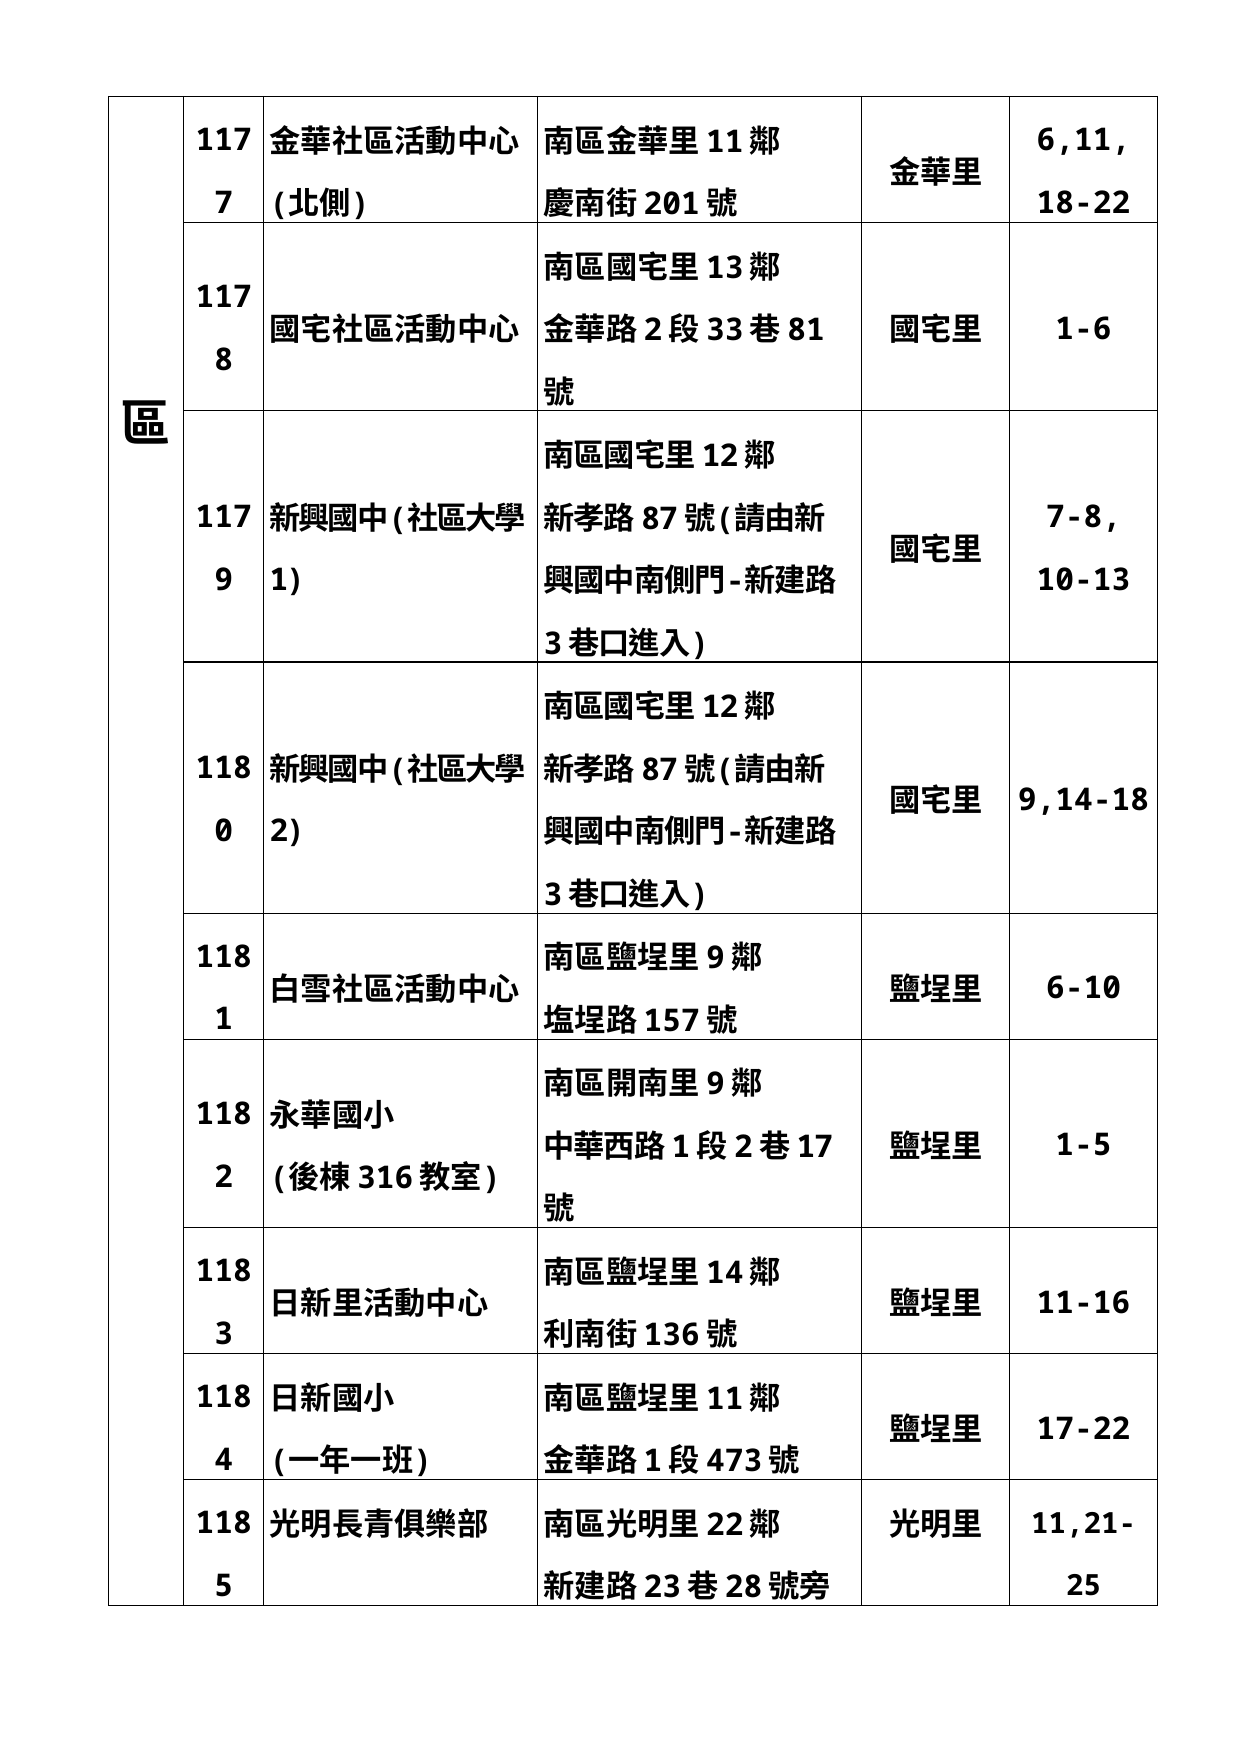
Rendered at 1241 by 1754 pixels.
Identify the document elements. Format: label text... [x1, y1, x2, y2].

table_cell 金華里 [862, 97, 1009, 222]
table_cell 1181 [184, 914, 263, 1038]
table_cell 金華社區活動中心 (北側) [264, 97, 537, 222]
table_cell 1178 [184, 223, 263, 410]
table_cell 日新國小 (一年一班) [264, 1354, 537, 1479]
table_cell 國宅里 [862, 223, 1009, 410]
table_cell 17-22 [1010, 1354, 1157, 1479]
table_cell 1180 [184, 663, 263, 912]
table_cell 1179 [184, 411, 263, 661]
table_cell 1185 [184, 1480, 263, 1605]
table_cell 新興國中(社區大學2) [264, 663, 537, 912]
table_cell 9,14-18 [1010, 663, 1157, 912]
table_cell 光明長青俱樂部 [264, 1480, 537, 1605]
table_cell 區 [109, 97, 183, 1605]
table_cell 鹽埕里 [862, 914, 1009, 1038]
table_cell 7-8, 10-13 [1010, 411, 1157, 661]
table_cell 1182 [184, 1040, 263, 1227]
table_cell 1184 [184, 1354, 263, 1479]
table_cell 南區鹽埕里14鄰 利南街136號 [538, 1228, 861, 1353]
table_cell 1177 [184, 97, 263, 222]
table_cell 6-10 [1010, 914, 1157, 1038]
table_cell 國宅里 [862, 411, 1009, 661]
table_cell 1-5 [1010, 1040, 1157, 1227]
table_cell 鹽埕里 [862, 1040, 1009, 1227]
table_cell 南區國宅里13鄰 金華路2段33巷81號 [538, 223, 861, 410]
table_cell 南區金華里11鄰 慶南街201號 [538, 97, 861, 222]
table_cell 光明里 [862, 1480, 1009, 1605]
table_cell 1-6 [1010, 223, 1157, 410]
table_cell 永華國小 (後棟316教室) [264, 1040, 537, 1227]
table_cell 11,21-25 [1010, 1480, 1157, 1605]
table_cell 南區開南里9鄰 中華西路1段2巷17號 [538, 1040, 861, 1227]
table_cell 南區國宅里12鄰 新孝路87號(請由新興國中南側門-新建路3巷口進入) [538, 663, 861, 912]
table_cell 1183 [184, 1228, 263, 1353]
table_cell 鹽埕里 [862, 1354, 1009, 1479]
table_cell 南區鹽埕里9鄰 塩埕路157號 [538, 914, 861, 1038]
table_cell 南區鹽埕里11鄰 金華路1段473號 [538, 1354, 861, 1479]
table_cell 白雪社區活動中心 [264, 914, 537, 1038]
table_cell 南區光明里22鄰 新建路23巷28號旁 [538, 1480, 861, 1605]
table_cell 南區國宅里12鄰 新孝路87號(請由新興國中南側門-新建路3巷口進入) [538, 411, 861, 661]
table_cell 6,11, 18-22 [1010, 97, 1157, 222]
table_cell 國宅社區活動中心 [264, 223, 537, 410]
table_cell 鹽埕里 [862, 1228, 1009, 1353]
table_cell 日新里活動中心 [264, 1228, 537, 1353]
table_cell 11-16 [1010, 1228, 1157, 1353]
table_cell 國宅里 [862, 663, 1009, 912]
table_cell 新興國中(社區大學1) [264, 411, 537, 661]
